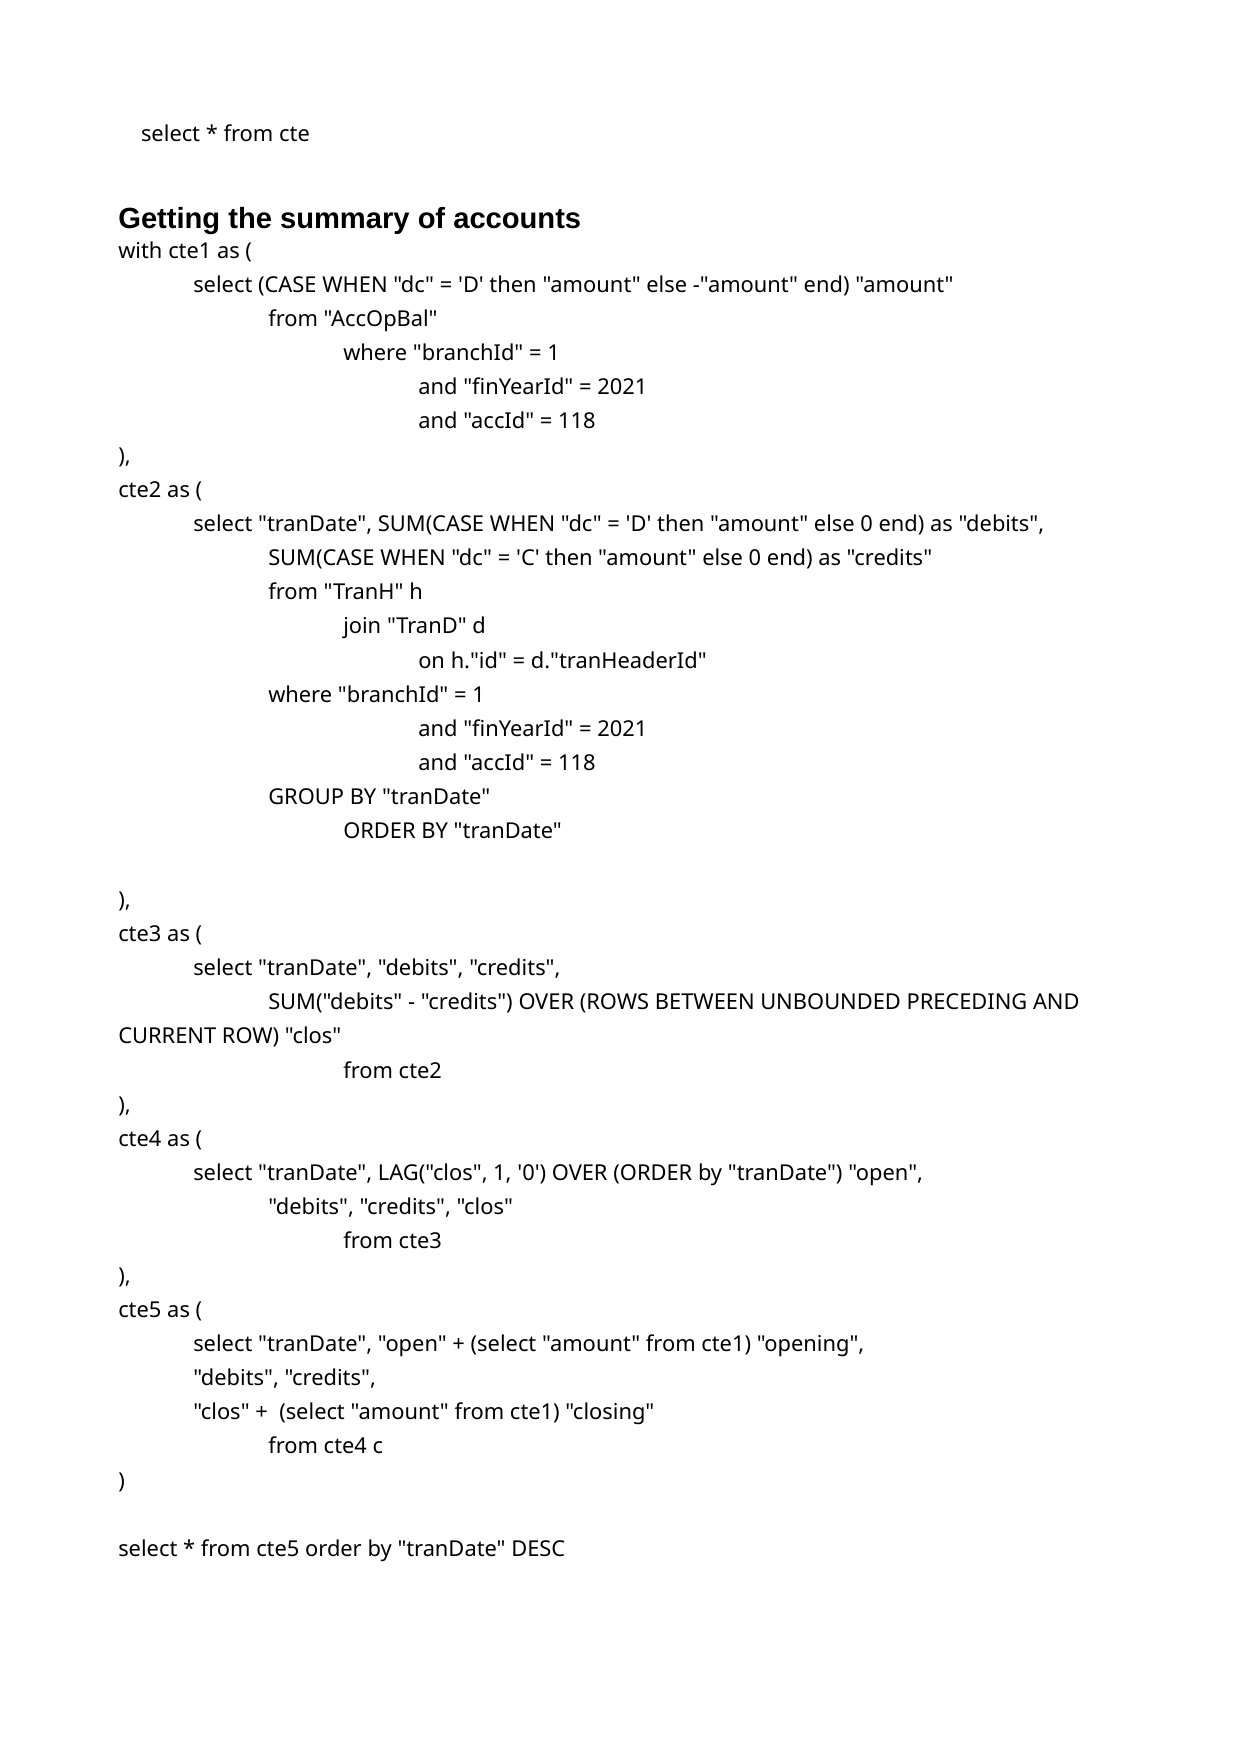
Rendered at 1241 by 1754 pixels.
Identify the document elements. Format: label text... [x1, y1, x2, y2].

text ) [118, 1464, 1122, 1494]
text select (CASE WHEN "dc" = 'D' then "amount" else -"amount" end) "amount" [118, 269, 1122, 298]
text cte2 as ( [118, 474, 1122, 503]
text from "TranH" h [118, 576, 1122, 606]
text from "AccOpBal" [118, 303, 1122, 333]
text "debits", "credits", [118, 1362, 1122, 1392]
text "clos" + (select "amount" from cte1) "closing" [118, 1396, 1122, 1426]
text and "accId" = 118 [118, 747, 1122, 777]
subtitle Getting the summary of accounts [118, 201, 1122, 234]
text ), [118, 439, 1122, 469]
text where "branchId" = 1 [118, 337, 1122, 367]
text GROUP BY "tranDate" [118, 781, 1122, 811]
text SUM("debits" - "credits") OVER (ROWS BETWEEN UNBOUNDED PRECEDING AND CURRENT ROW) "clos" [118, 986, 1122, 1050]
text select "tranDate", LAG("clos", 1, '0') OVER (ORDER by "tranDate") "open", [118, 1157, 1122, 1187]
text select * from cte5 order by "tranDate" DESC [118, 1533, 1122, 1563]
text on h."id" = d."tranHeaderId" [118, 644, 1122, 674]
text ORDER BY "tranDate" [118, 815, 1122, 845]
text where "branchId" = 1 [118, 679, 1122, 708]
text from cte4 c [118, 1430, 1122, 1460]
text select "tranDate", "debits", "credits", [118, 952, 1122, 982]
text select "tranDate", SUM(CASE WHEN "dc" = 'D' then "amount" else 0 end) as "debits", [118, 508, 1122, 538]
text select "tranDate", "open" + (select "amount" from cte1) "opening", [118, 1328, 1122, 1358]
text select * from cte [118, 118, 1122, 148]
text and "accId" = 118 [118, 405, 1122, 435]
text SUM(CASE WHEN "dc" = 'C' then "amount" else 0 end) as "credits" [118, 542, 1122, 572]
text from cte2 [118, 1054, 1122, 1084]
text cte5 as ( [118, 1294, 1122, 1323]
text with cte1 as ( [118, 234, 1122, 264]
text "debits", "credits", "clos" [118, 1191, 1122, 1221]
text cte3 as ( [118, 918, 1122, 948]
text join "TranD" d [118, 610, 1122, 640]
text and "finYearId" = 2021 [118, 713, 1122, 743]
text and "finYearId" = 2021 [118, 371, 1122, 401]
text ), [118, 884, 1122, 913]
text ), [118, 1259, 1122, 1289]
text cte4 as ( [118, 1123, 1122, 1153]
text ), [118, 1089, 1122, 1118]
text from cte3 [118, 1225, 1122, 1255]
